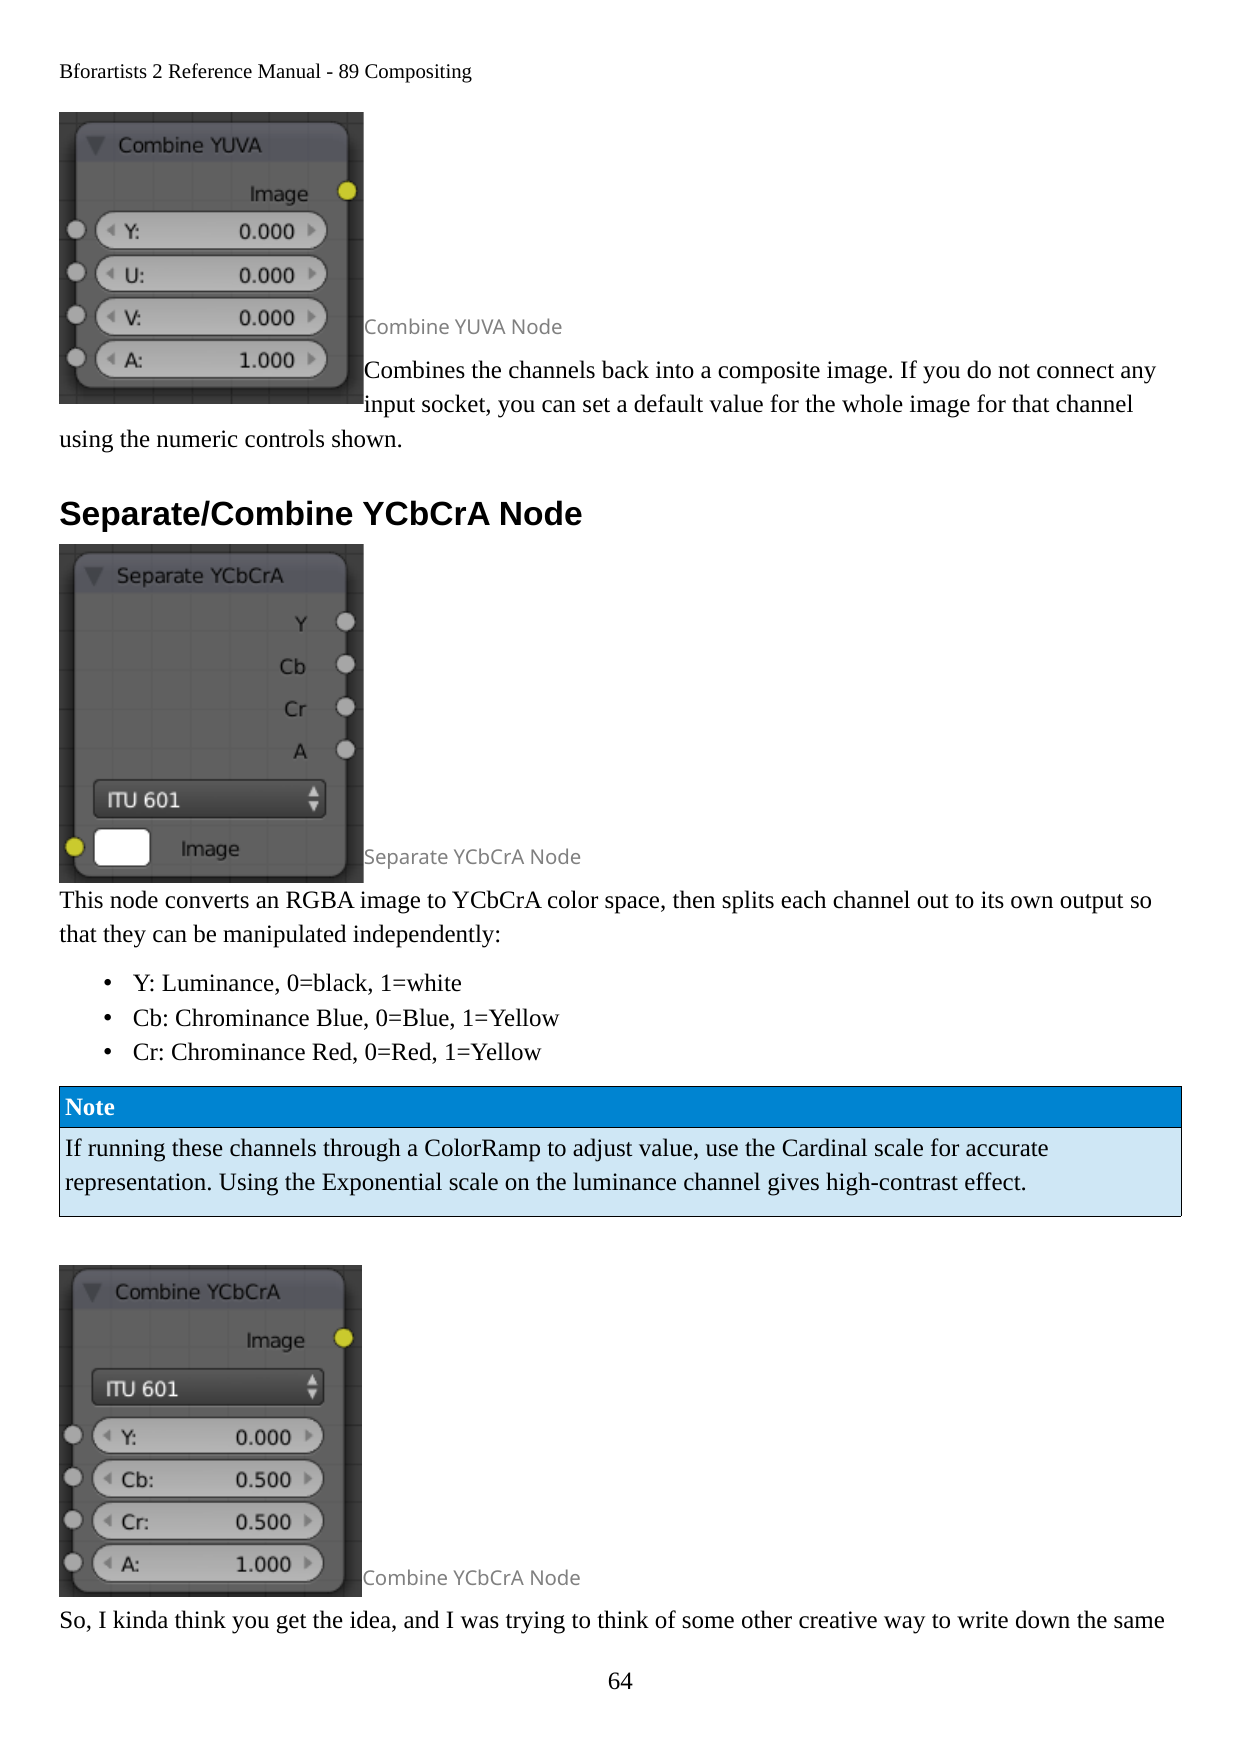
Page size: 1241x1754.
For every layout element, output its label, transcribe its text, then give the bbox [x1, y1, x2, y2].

text So, I kinda think you get the idea, and I was trying to think of some other creative way to write down the same [59, 1606, 1181, 1634]
list Cb: Chrominance Blue, 0=Blue, 1=Yellow [103, 1003, 1181, 1032]
text This node converts an RGBA image to YCbCrA color space, then splits each channel out to its own output so that they can be manipulated independently: [59, 885, 1181, 948]
subtitle Separate/Combine YCbCrA Node [59, 493, 1181, 532]
text Combine YUVA Node [364, 309, 1181, 340]
list Cr: Chrominance Red, 0=Red, 1=Yellow [103, 1037, 1181, 1066]
table_cell If running these channels through a ColorRamp to adjust value, use the Cardinal scale for accurate representation. Using the Exponential scale on the luminance channel gives high-contrast effect. [60, 1128, 1181, 1216]
picture [59, 112, 364, 404]
list Y: Luminance, 0=black, 1=white [103, 968, 1181, 997]
text Combines the channels back into a composite image. If you do not connect any input socket, you can set a default value for the whole image for that channel using the numeric controls shown. [59, 355, 1181, 452]
text Separate YCbCrA Node [364, 839, 1181, 870]
picture [59, 544, 364, 883]
table_header Note [60, 1087, 1181, 1127]
text Combine YCbCrA Node [362, 1560, 1181, 1591]
picture [59, 1265, 362, 1597]
